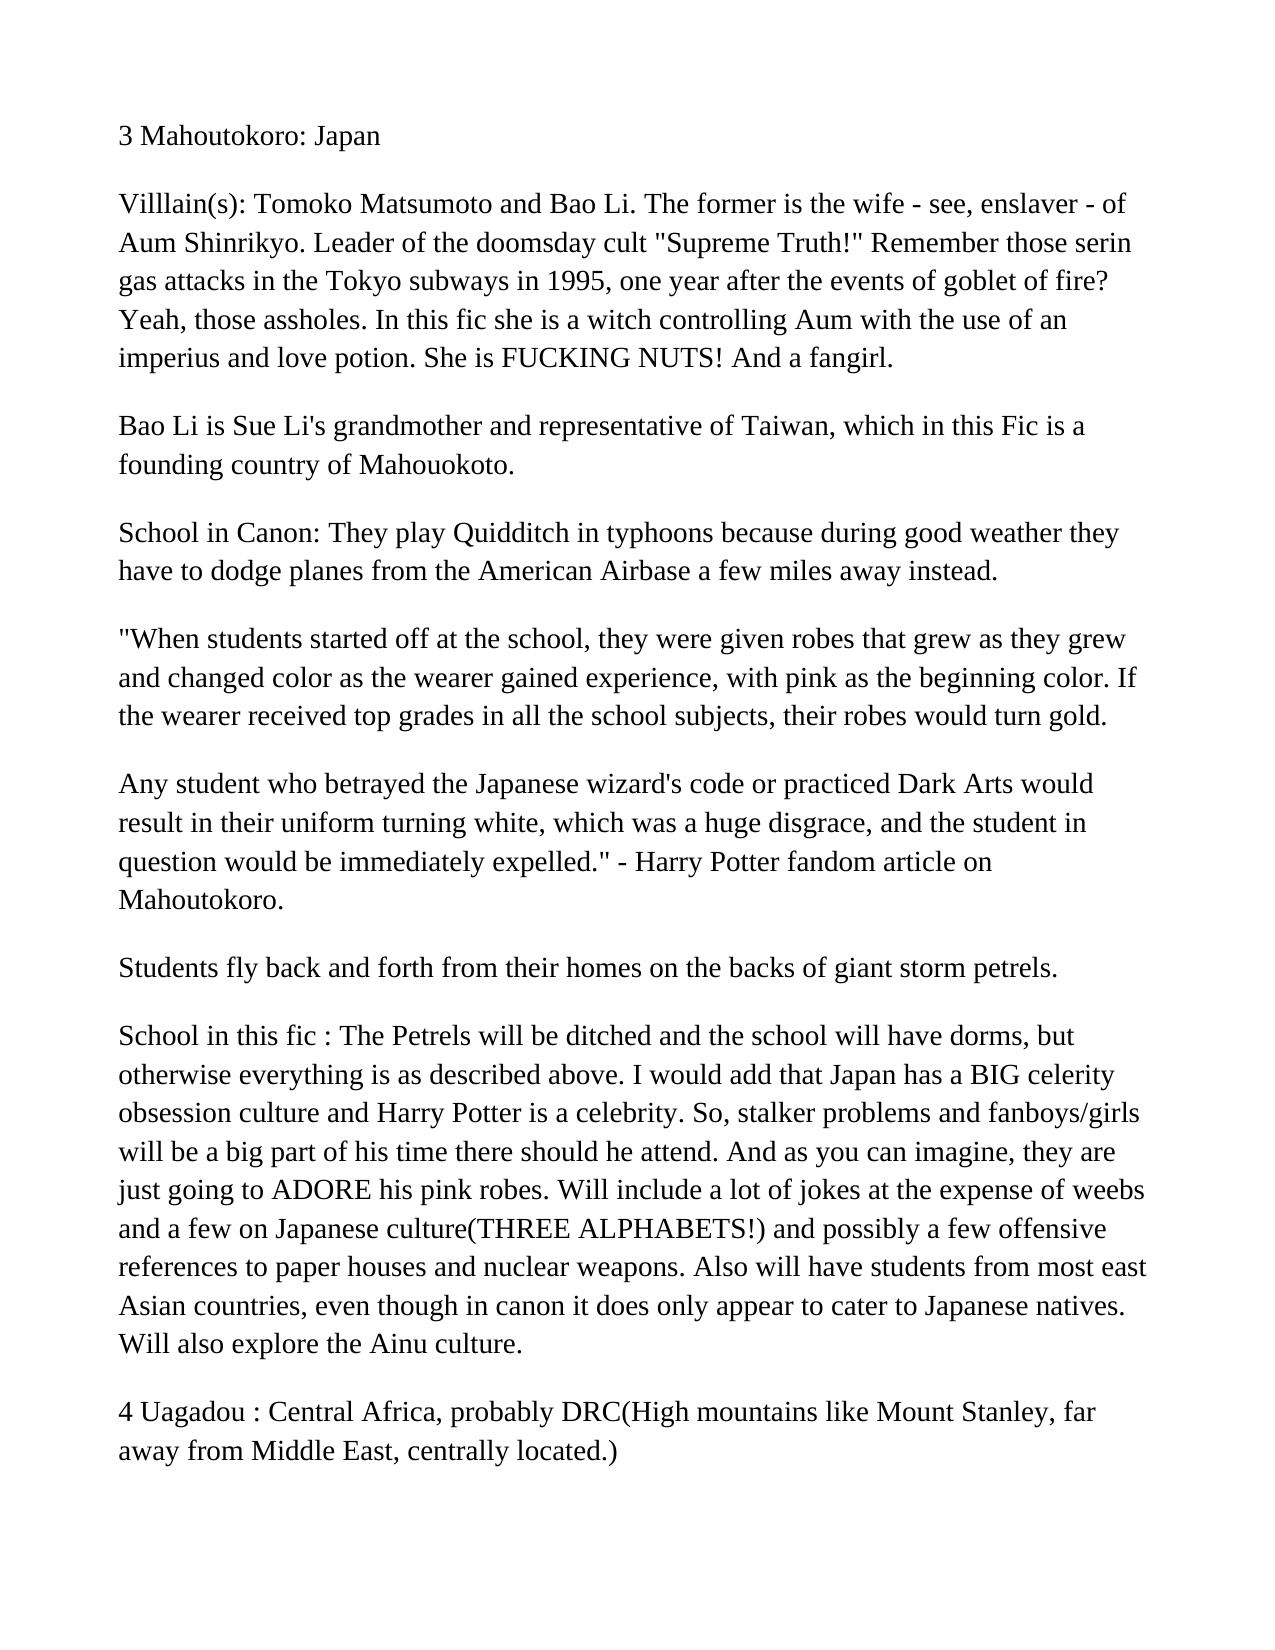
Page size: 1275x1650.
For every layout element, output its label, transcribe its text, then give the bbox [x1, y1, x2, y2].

text Villlain(s): Tomoko Matsumoto and Bao Li. The former is the wife - see, enslaver - of Aum Shinrikyo. Leader of the doomsday cult "Supreme Truth!" Remember those serin gas attacks in the Tokyo subways in 1995, one year after the events of goblet of fire? Yeah, those assholes. In this fic she is a witch controlling Aum with the use of an imperius and love potion. She is FUCKING NUTS! And a fangirl. [118, 186, 1157, 374]
text "When students started off at the school, they were given robes that grew as they grew and changed color as the wearer gained experience, with pink as the beginning color. If the wearer received top grades in all the school subjects, their robes would turn gold. [118, 621, 1157, 732]
text 3 Mahoutokoro: Japan [118, 118, 1157, 152]
text Bao Li is Sue Li's grandmother and representative of Taiwan, which in this Fic is a founding country of Mahouokoto. [118, 408, 1157, 480]
text School in Canon: They play Quidditch in typhoons because during good weather they have to dodge planes from the American Airbase a few miles away instead. [118, 515, 1157, 587]
text School in this fic : The Petrels will be ditched and the school will have dorms, but otherwise everything is as described above. I would add that Japan has a BIG celerity obsession culture and Harry Potter is a celebrity. So, stalker problems and fanboys/girls will be a big part of his time there should he attend. And as you can imagine, they are just going to ADORE his pink robes. Will include a lot of jokes at the expense of weebs and a few on Japanese culture(THREE ALPHABETS!) and possibly a few offensive references to paper houses and nuclear weapons. Also will have students from most east Asian countries, even though in canon it does only appear to cater to Japanese natives. Will also explore the Ainu culture. [118, 1018, 1157, 1360]
text 4 Uagadou : Central Africa, probably DRC(High mountains like Mount Stanley, far away from Middle East, centrally located.) [118, 1394, 1157, 1467]
text Students fly back and forth from their homes on the backs of giant storm petrels. [118, 950, 1157, 984]
text Any student who betrayed the Japanese wizard's code or practiced Dark Arts would result in their uniform turning white, which was a huge disgrace, and the student in question would be immediately expelled." - Harry Potter fandom article on Mahoutokoro. [118, 767, 1157, 916]
